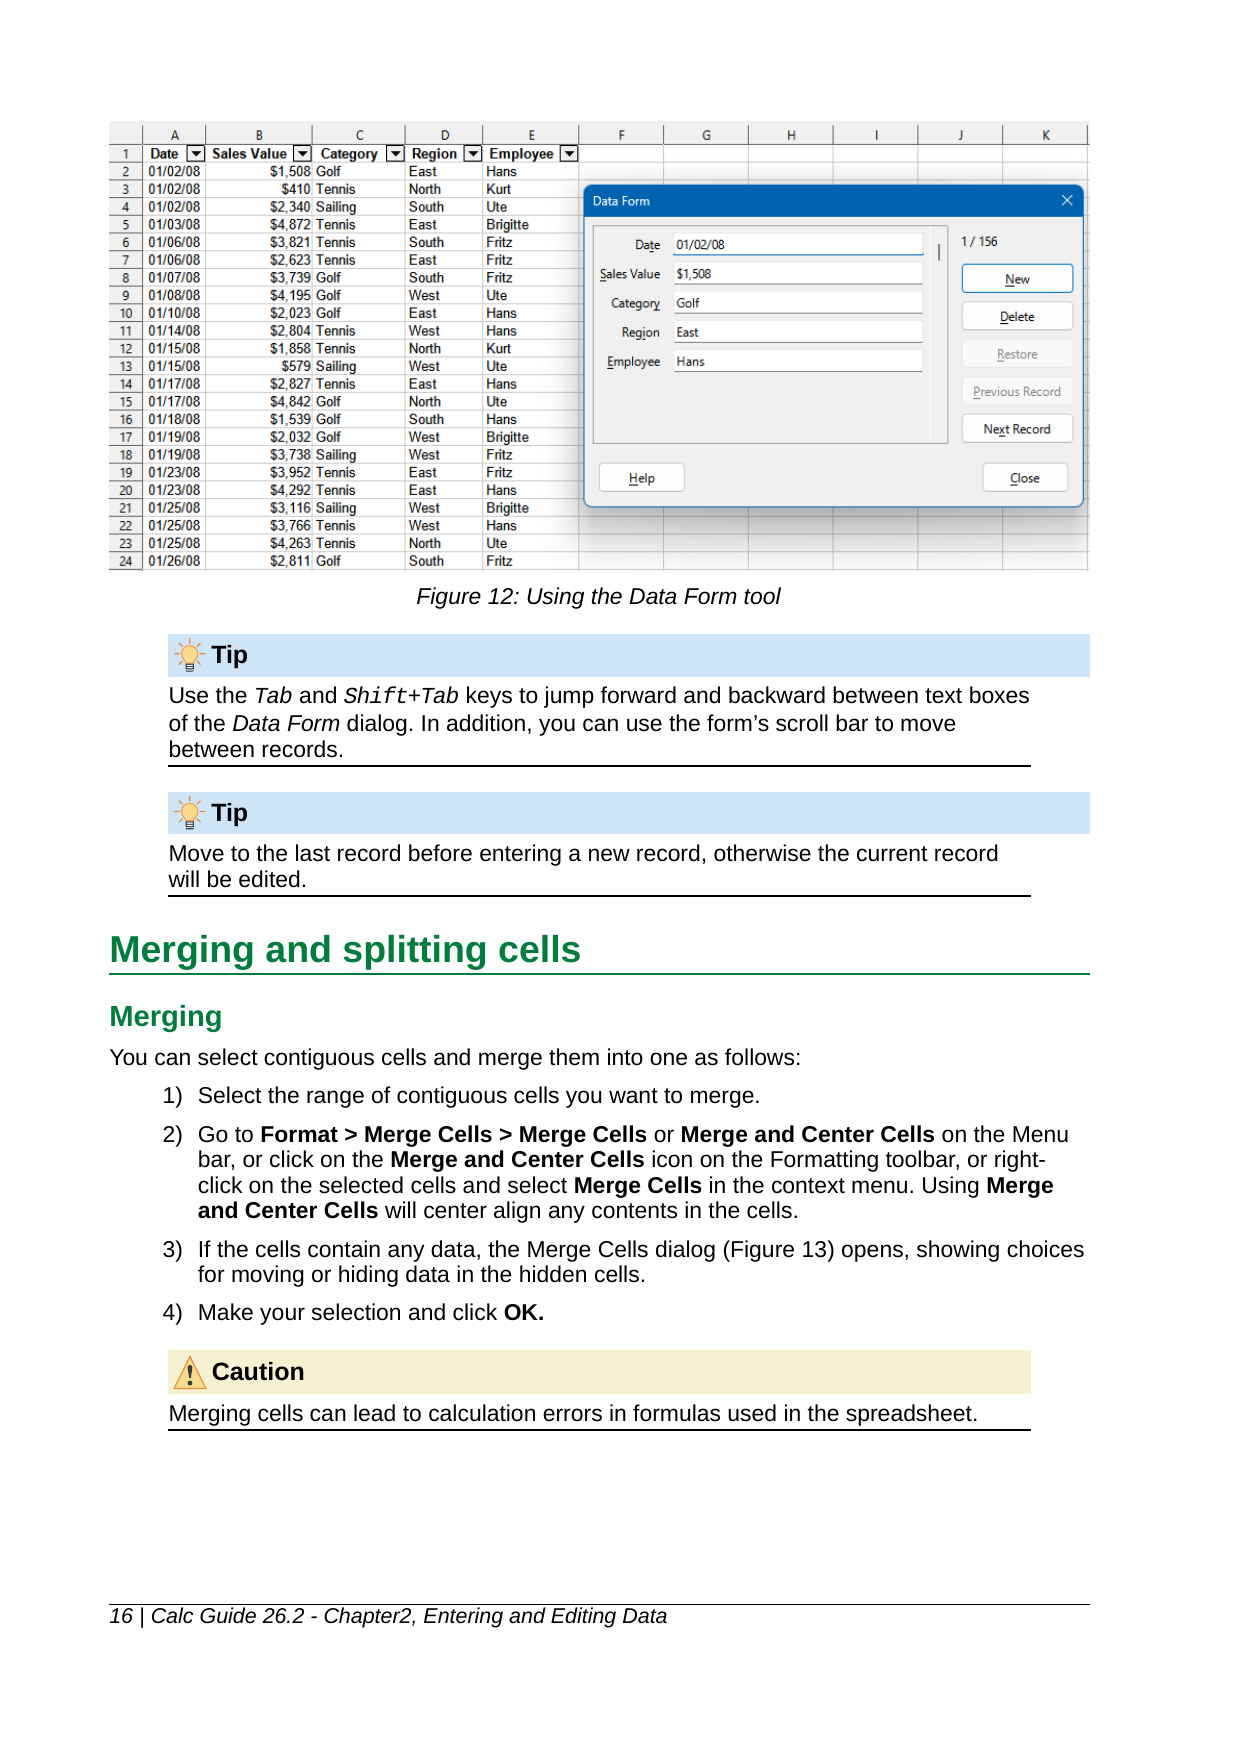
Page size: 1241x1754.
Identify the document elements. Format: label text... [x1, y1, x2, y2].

text Merging cells can lead to calculation errors in formulas used in the spreadsheet. [168, 1400, 1031, 1429]
text Figure 12: Using the Data Form tool [109, 583, 1090, 609]
list Select the range of contiguous cells you want to merge. [183, 1083, 1090, 1109]
subtitle Merging and splitting cells [109, 928, 1090, 973]
text Move to the last record before entering a new record, otherwise the current record will be edited. [168, 841, 1031, 895]
picture [109, 121, 1090, 571]
subtitle Tip [210, 792, 1090, 834]
subtitle Tip [168, 634, 1090, 677]
list If the cells contain any data, the Merge Cells dialog (Figure 13) opens, showing choices for moving or hiding data in the hidden cells. [183, 1236, 1090, 1287]
subtitle Merging [109, 1000, 1090, 1033]
list Make your selection and click OK. [183, 1300, 1090, 1326]
subtitle Caution [168, 1350, 1031, 1394]
list Go to Format > Merge Cells > Merge Cells or Merge and Center Cells on the Menu bar, or click on the Merge and Center Cells icon on the Formatting toolbar, or right-click on the selected cells and select Merge Cells in the context menu. Using Merge and Center Cells will center align any contents in the cells. [183, 1121, 1090, 1224]
list You can select contiguous cells and merge them into one as follows: [109, 1045, 1090, 1071]
text Use the Tab and Shift+Tab keys to jump forward and backward between text boxes of the Data Form dialog. In addition, you can use the form’s scroll bar to move between records. [168, 683, 1031, 765]
